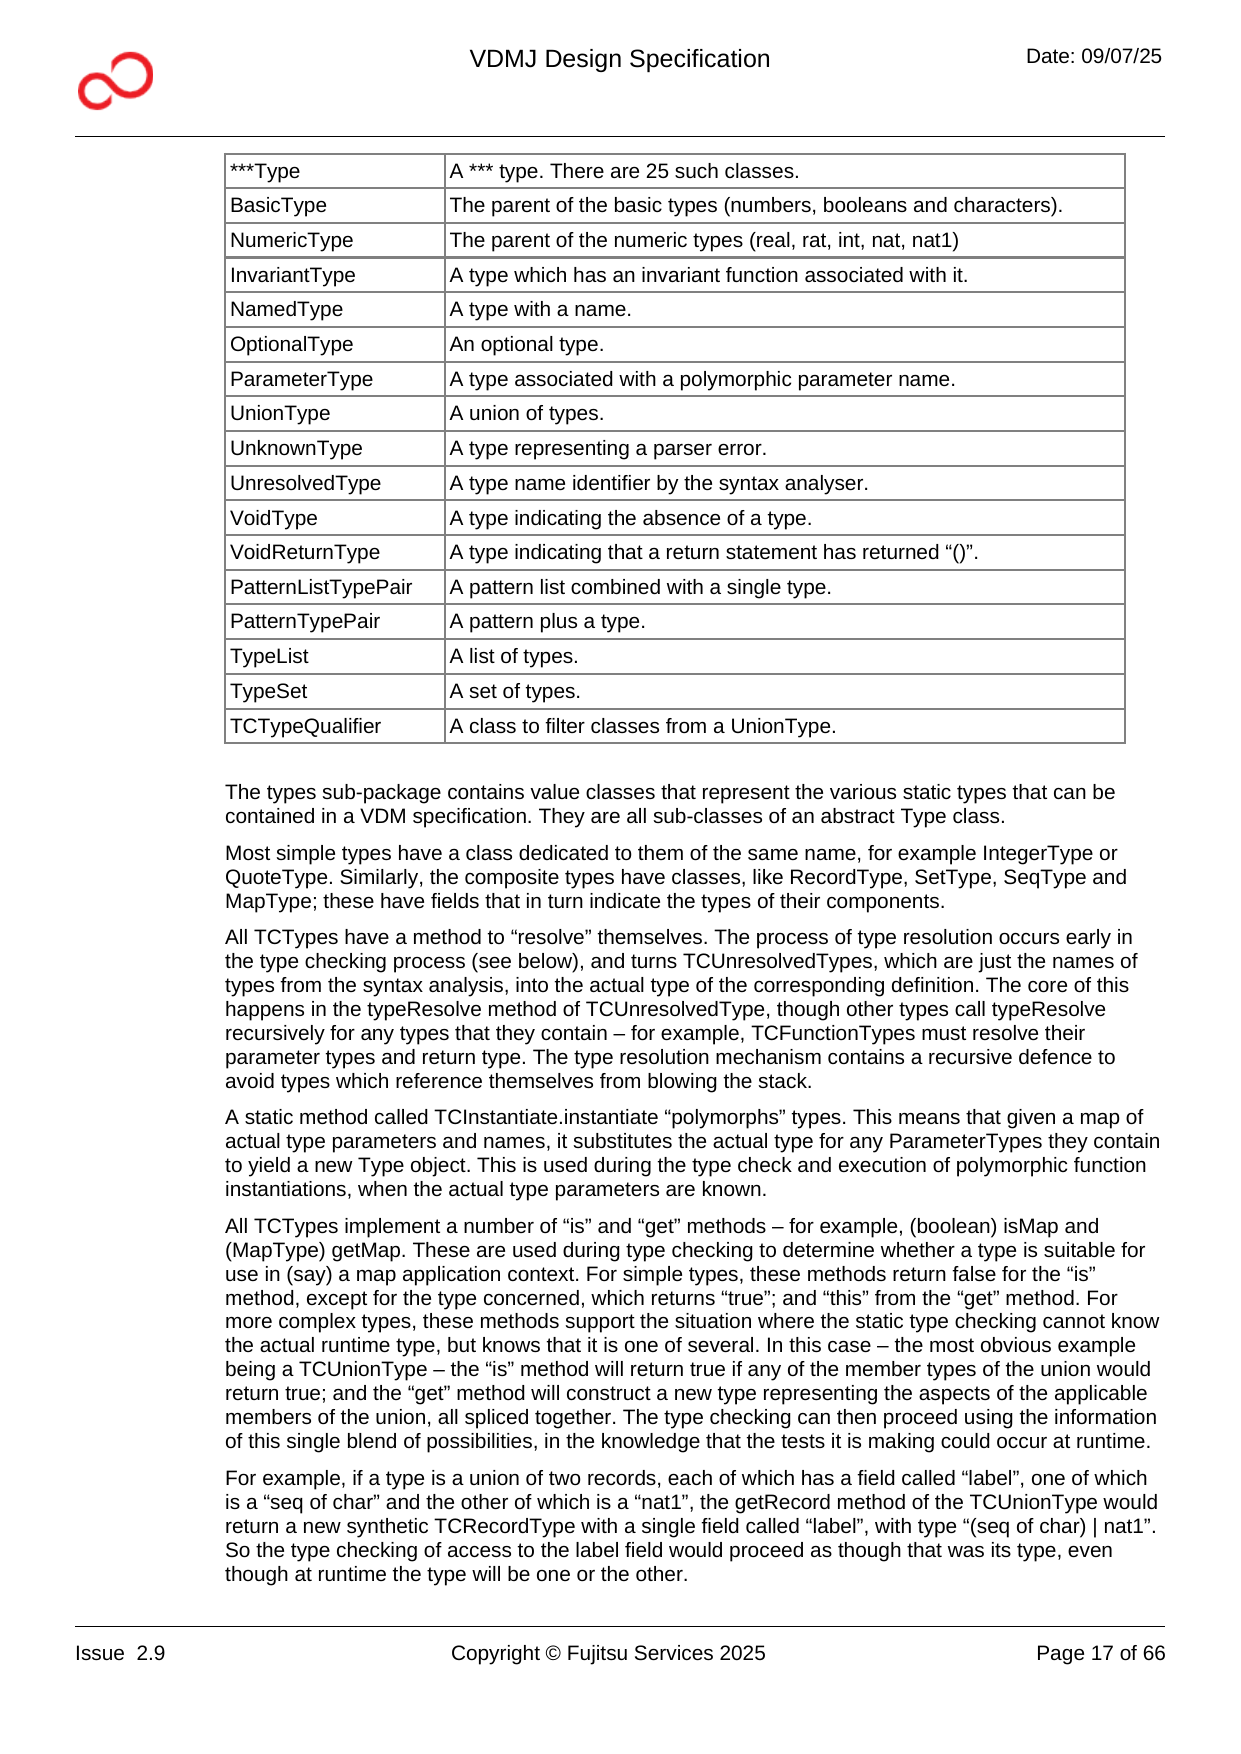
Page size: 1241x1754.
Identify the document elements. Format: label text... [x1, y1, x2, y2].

table_cell OptionalType [226, 328, 444, 361]
table_cell The parent of the numeric types (real, rat, int, nat, nat1) [446, 224, 1124, 256]
table_cell UnresolvedType [226, 467, 444, 499]
table_cell A type which has an invariant function associated with it. [446, 259, 1124, 291]
table_cell NumericType [226, 224, 444, 256]
table_cell PatternListTypePair [226, 571, 444, 603]
table_cell TypeList [226, 640, 444, 673]
table_cell A list of types. [446, 640, 1124, 673]
table_cell ParameterType [226, 363, 444, 395]
table_cell TCTypeQualifier [226, 710, 444, 742]
table_cell An optional type. [446, 328, 1124, 361]
table_cell VoidType [226, 501, 444, 534]
text All TCTypes implement a number of “is” and “get” methods – for example, (boolean) isMap and (MapType) getMap. These are used during type checking to determine whether a type is suitable for use in (say) a map application context. For simple types, these methods return false for the “is” method, except for the type concerned, which returns “true”; and “this” from the “get” method. For more complex types, these methods support the situation where the static type checking cannot know the actual runtime type, but knows that it is one of several. In this case – the most obvious example being a TCUnionType – the “is” method will return true if any of the member types of the union would return true; and the “get” method will construct a new type representing the aspects of the applicable members of the union, all spliced together. The type checking can then proceed using the information of this single blend of possibilities, in the knowledge that the tests it is making could occur at runtime. [225, 1214, 1165, 1453]
text For example, if a type is a union of two records, each of which has a field called “label”, one of which is a “seq of char” and the other of which is a “nat1”, the getRecord method of the TCUnionType would return a new synthetic TCRecordType with a single field called “label”, with type “(seq of char) | nat1”. So the type checking of access to the label field would proceed as though that was its type, even though at runtime the type will be one or the other. [225, 1466, 1165, 1586]
text Most simple types have a class dedicated to them of the same name, for example IntegerType or QuoteType. Similarly, the composite types have classes, like RecordType, SetType, SeqType and MapType; these have fields that in turn indicate the types of their components. [225, 841, 1165, 913]
text A static method called TCInstantiate.instantiate “polymorphs” types. This means that given a map of actual type parameters and names, it substitutes the actual type for any ParameterTypes they contain to yield a new Type object. This is used during the type check and execution of polymorphic function instantiations, when the actual type parameters are known. [225, 1106, 1165, 1201]
table_cell A type associated with a polymorphic parameter name. [446, 363, 1124, 395]
table_cell NamedType [226, 293, 444, 326]
table_cell InvariantType [226, 259, 444, 291]
table_cell The parent of the basic types (numbers, booleans and characters). [446, 189, 1124, 222]
table_cell TypeSet [226, 675, 444, 707]
table_cell UnknownType [226, 432, 444, 464]
table_cell PatternTypePair [226, 605, 444, 638]
picture [78, 44, 153, 120]
table_cell A pattern list combined with a single type. [446, 571, 1124, 603]
text All TCTypes have a method to “resolve” themselves. The process of type resolution occurs early in the type checking process (see below), and turns TCUnresolvedTypes, which are just the names of types from the syntax analysis, into the actual type of the corresponding definition. The core of this happens in the typeResolve method of TCUnresolvedType, though other types call typeResolve recursively for any types that they contain – for example, TCFunctionTypes must resolve their parameter types and return type. The type resolution mechanism contains a recursive defence to avoid types which reference themselves from blowing the stack. [225, 925, 1165, 1093]
table_cell A union of types. [446, 397, 1124, 430]
table_cell ***Type [226, 155, 444, 187]
table_cell A pattern plus a type. [446, 605, 1124, 638]
table_cell A type indicating that a return statement has returned “()”. [446, 536, 1124, 569]
table_cell A class to filter classes from a UnionType. [446, 710, 1124, 742]
table_cell A type representing a parser error. [446, 432, 1124, 464]
table_cell A type name identifier by the syntax analyser. [446, 467, 1124, 499]
table_cell UnionType [226, 397, 444, 430]
table_cell A type with a name. [446, 293, 1124, 326]
table_cell BasicType [226, 189, 444, 222]
table_cell A type indicating the absence of a type. [446, 501, 1124, 534]
table_cell A *** type. There are 25 such classes. [446, 155, 1124, 187]
table_cell A set of types. [446, 675, 1124, 707]
text The types sub-package contains value classes that represent the various static types that can be contained in a VDM specification. They are all sub-classes of an abstract Type class. [225, 781, 1165, 828]
table_cell VoidReturnType [226, 536, 444, 569]
